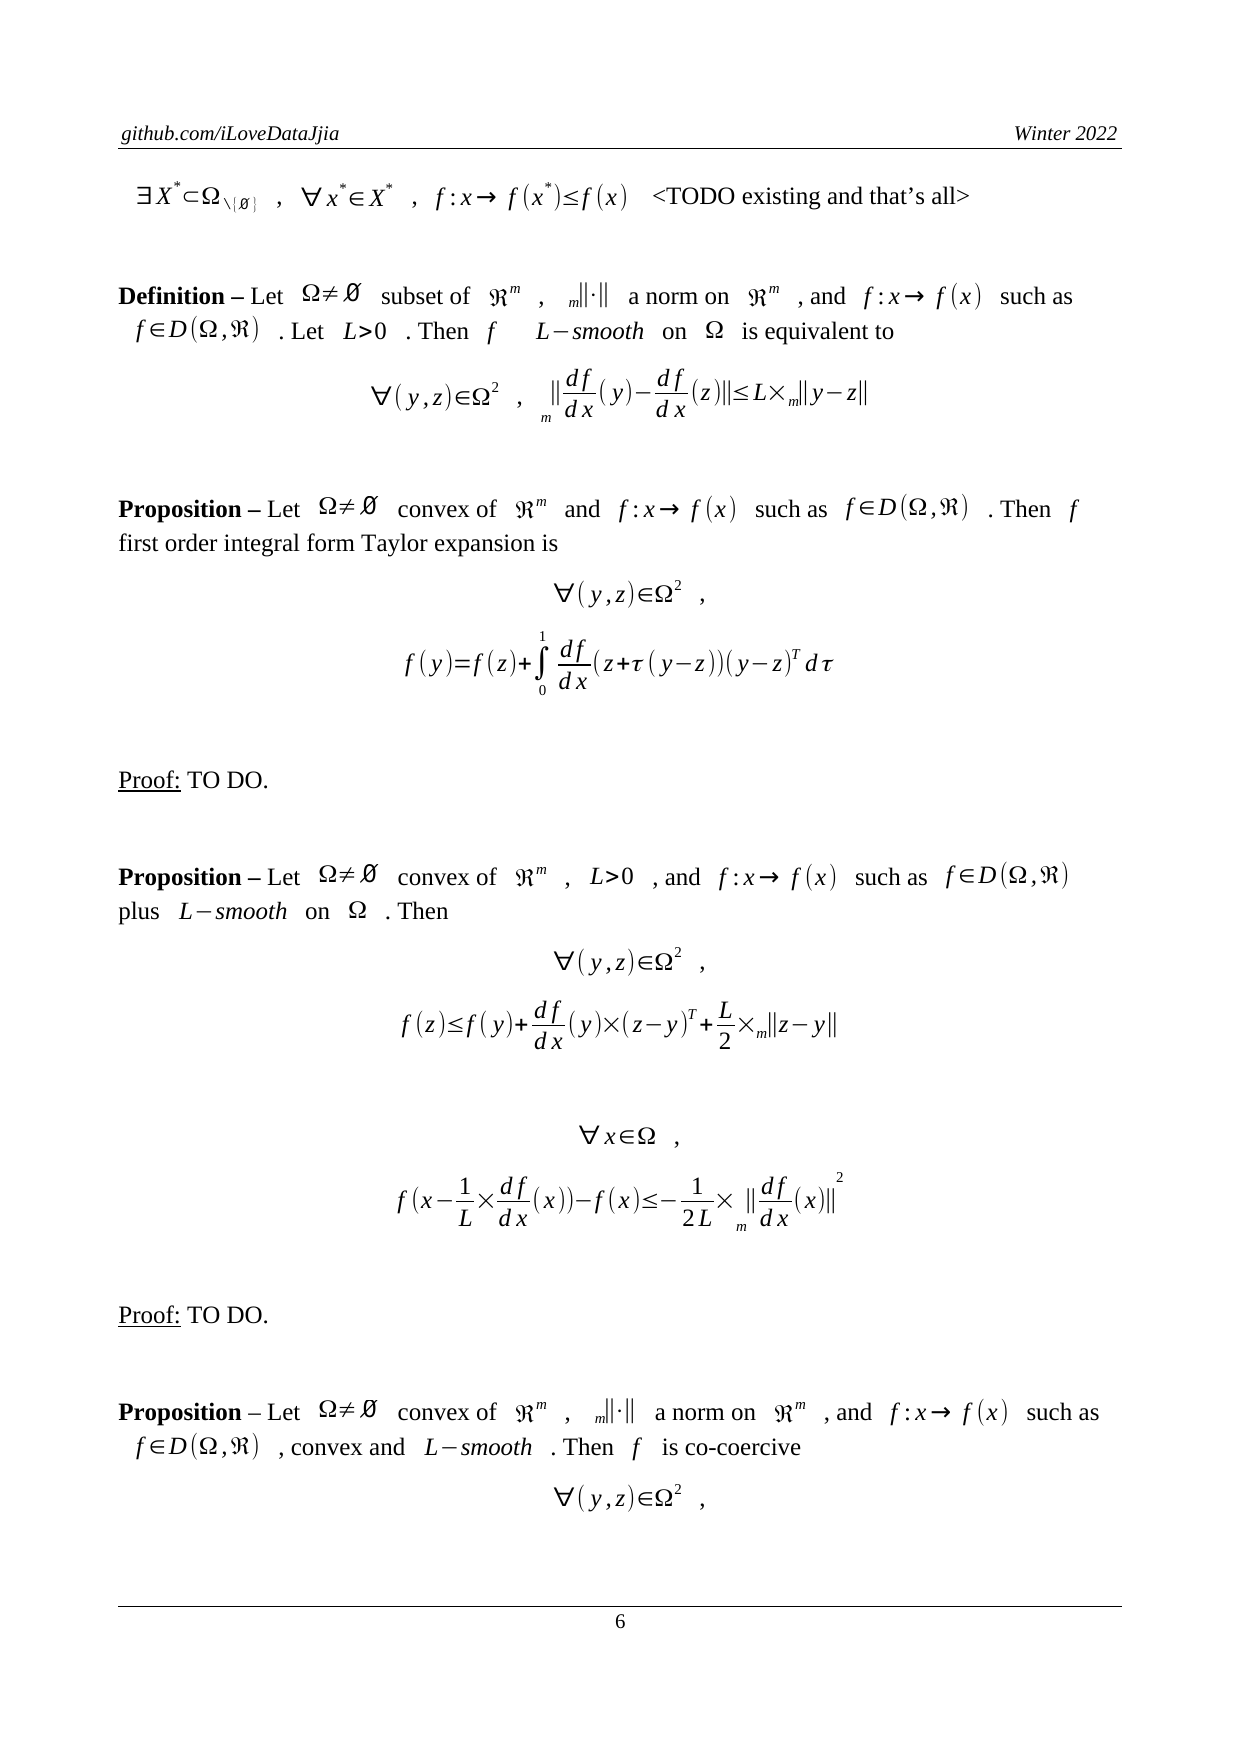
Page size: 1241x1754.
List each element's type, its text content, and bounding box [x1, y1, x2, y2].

text , [118, 1481, 1122, 1513]
text Proposition – Letconvex of,, andsuch aspluson. Then [118, 860, 1122, 925]
text ,, <TODO existing and that’s all> [118, 178, 1122, 213]
text , [118, 576, 1122, 609]
text Proposition – Letconvex ofandsuch as. Thenfirst order integral form Taylor expansion is [118, 492, 1122, 557]
text Proposition – Letconvex of, a norm on, andsuch as, convex and. Thenis co-coercive [118, 1396, 1122, 1462]
text Definition – Letsubset of, a norm on, andsuch as. Let. Thenonis equivalent to [118, 279, 1122, 345]
text , [118, 1121, 1122, 1150]
text Proof: TO DO. [118, 1301, 1122, 1329]
text Proof: TO DO. [118, 765, 1122, 794]
text , [118, 944, 1122, 977]
text , [118, 364, 1122, 426]
